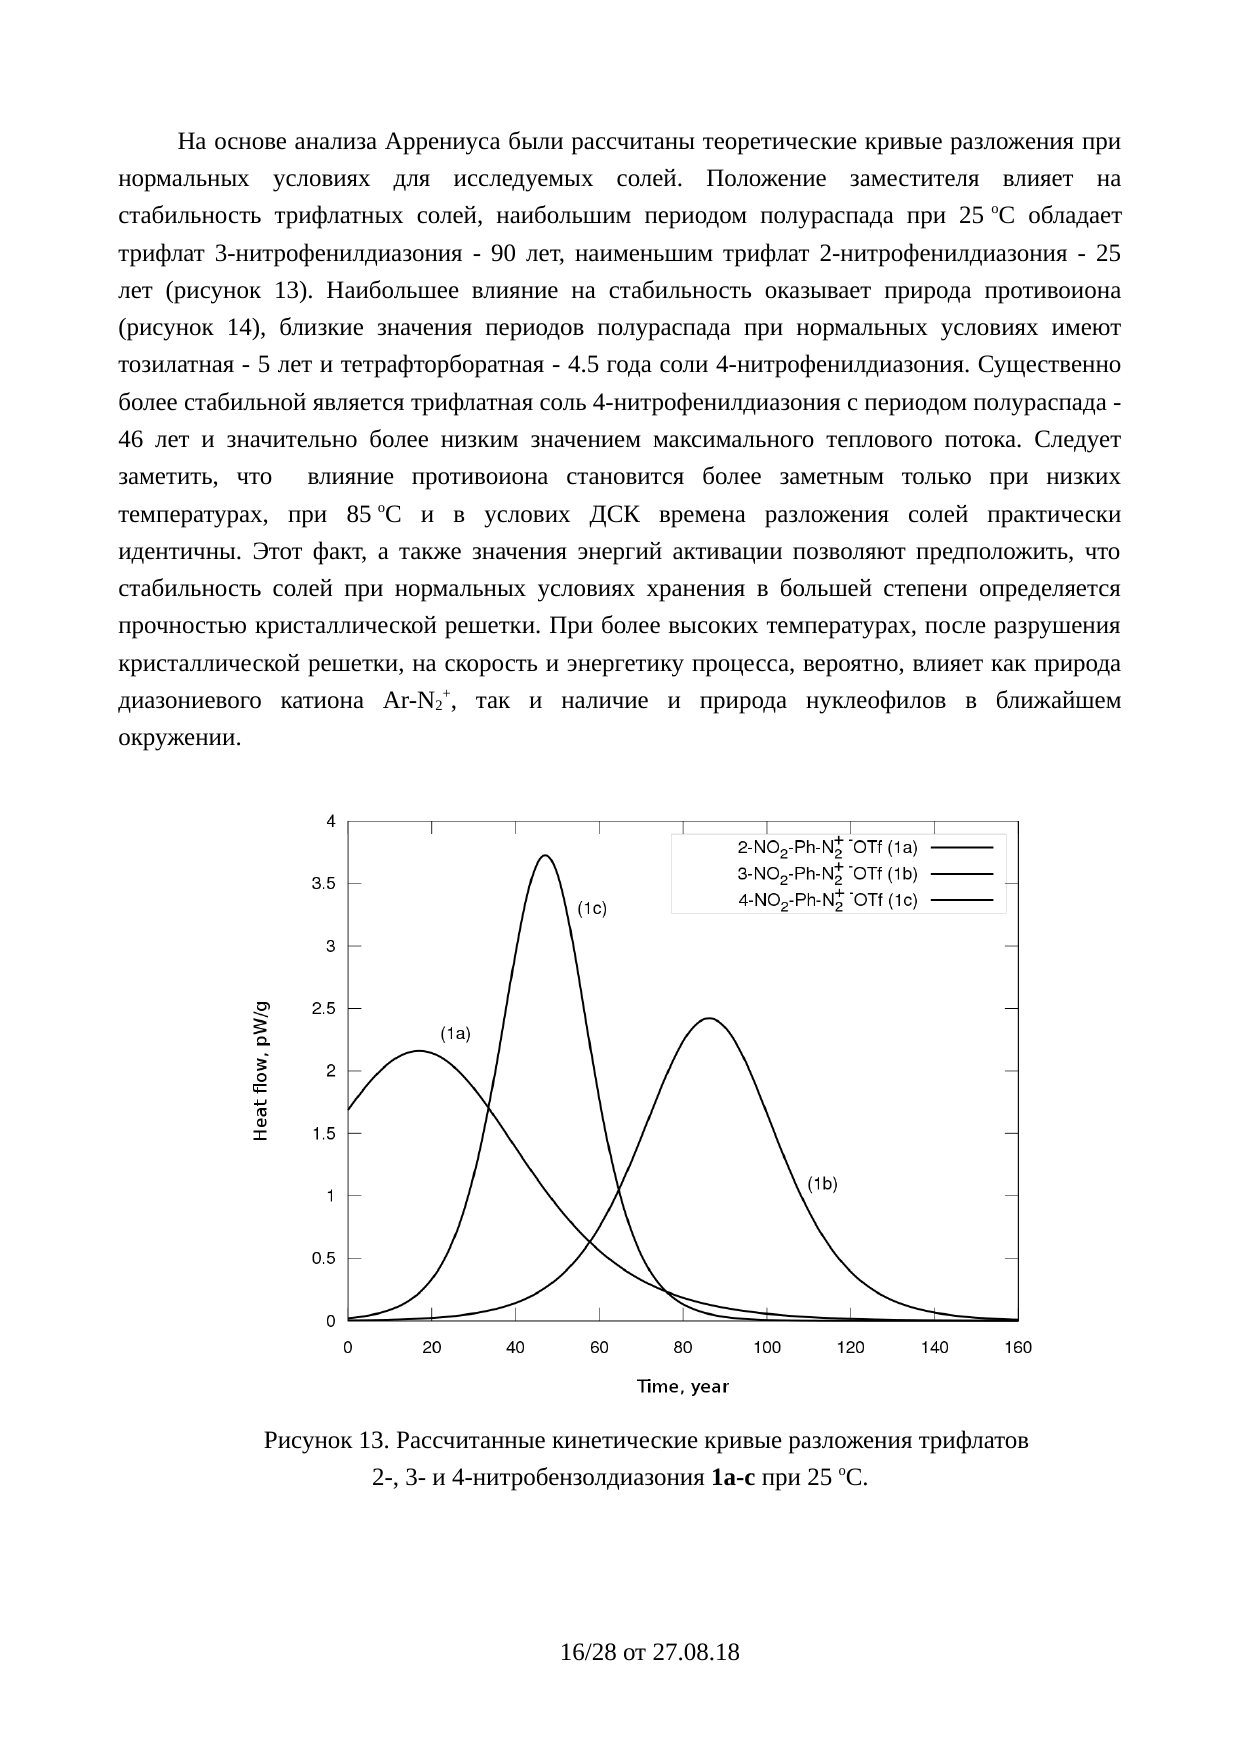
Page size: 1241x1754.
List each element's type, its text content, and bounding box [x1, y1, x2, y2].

text 2-, 3- и 4-нитробензолдиазония 1a-c при 25 оС. [118, 1462, 1122, 1491]
picture [241, 797, 1055, 1405]
text На основе анализа Аррениуса были рассчитаны теоретические кривые разложения при нормальных условиях для исследуемых солей. Положение заместителя влияет на стабильность трифлатных солей, наибольшим периодом полураспада при 25 oC обладает трифлат 3-нитрофенилдиазония - 90 лет, наименьшим трифлат 2-нитрофенилдиазония - 25 лет (рисунок 13). Наибольшее влияние на стабильность оказывает природа противоиона (рисунок 14), близкие значения периодов полураспада при нормальных условиях имеют тозилатная - 5 лет и тетрафторборатная - 4.5 года соли 4-нитрофенилдиазония. Существенно более стабильной является трифлатная соль 4-нитрофенилдиазония с периодом полураспада - 46 лет и значительно более низким значением максимального теплового потока. Следует заметить, что влияние противоиона становится более заметным только при низких температурах, при 85 оС и в услових ДСК времена разложения солей практически идентичны. Этот факт, а также значения энергий активации позволяют предположить, что стабильность солей при нормальных условиях хранения в большей степени определяется прочностью кристаллической решетки. При более высоких температурах, после разрушения кристаллической решетки, на скорость и энергетику процесса, вероятно, влияет как природа диазониевого катиона Ar-N2+, так и наличие и природа нуклеофилов в ближайшем окружении. [118, 126, 1122, 751]
text Рисунок 13. Рассчитанные кинетические кривые разложения трифлатов [118, 1425, 1122, 1454]
